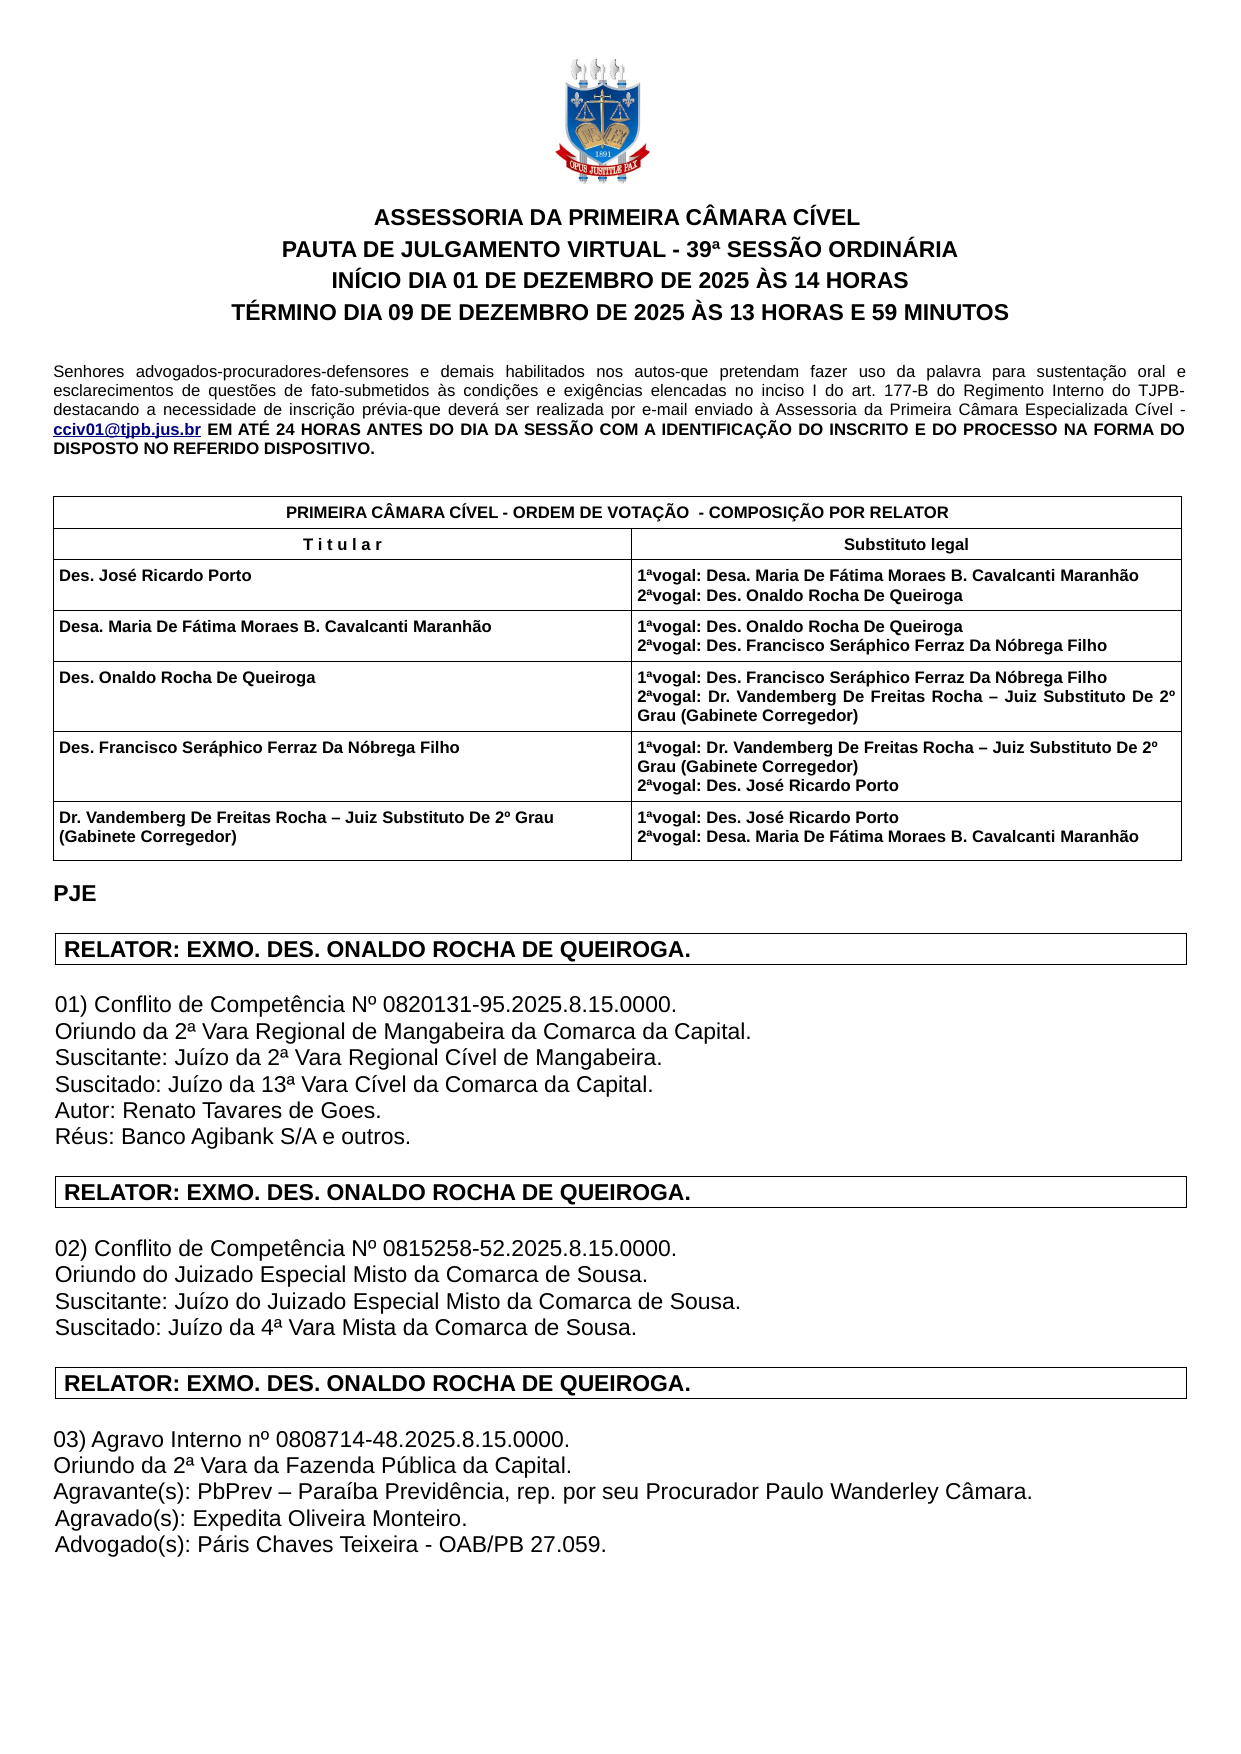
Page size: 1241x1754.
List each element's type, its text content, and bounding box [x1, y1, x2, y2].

table_cell Des. Francisco Seráphico Ferraz Da Nóbrega Filho [54, 732, 631, 801]
table_cell 1ªvogal: Des. Onaldo Rocha De Queiroga 2ªvogal: Des. Francisco Seráphico Ferraz Da Nóbrega Filho [632, 611, 1181, 661]
text Agravante(s): PbPrev – Paraíba Previdência, rep. por seu Procurador Paulo Wanderley Câmara. [53, 1478, 1187, 1505]
text Suscitante: Juízo do Juizado Especial Misto da Comarca de Sousa. [54, 1288, 1187, 1314]
text Oriundo da 2ª Vara Regional de Mangabeira da Comarca da Capital. [54, 1018, 1187, 1044]
table_cell Desa. Maria De Fátima Moraes B. Cavalcanti Maranhão [54, 611, 631, 661]
table_header PRIMEIRA CÂMARA CÍVEL - ORDEM DE VOTAÇÃO - COMPOSIÇÃO POR RELATOR [54, 497, 1181, 528]
text Oriundo do Juizado Especial Misto da Comarca de Sousa. [54, 1261, 1187, 1288]
text Senhores advogados-procuradores-defensores e demais habilitados nos autos-que pretendam fazer uso da palavra para sustentação oral e esclarecimentos de questões de fato-submetidos às condições e exigências elencadas no inciso I do art. 177-B do Regimento Interno do TJPB-destacando a necessidade de inscrição prévia-que deverá ser realizada por e-mail enviado à Assessoria da Primeira Câmara Especializada Cível - cciv01@tjpb.jus.br EM ATÉ 24 HORAS ANTES DO DIA DA SESSÃO COM A IDENTIFICAÇÃO DO INSCRITO E DO PROCESSO NA FORMA DO DISPOSTO NO REFERIDO DISPOSITIVO. [53, 362, 1187, 458]
table_cell 1ªvogal: Dr. Vandemberg De Freitas Rocha – Juiz Substituto De 2º Grau (Gabinete Corregedor) 2ªvogal: Des. José Ricardo Porto [632, 732, 1181, 801]
table_cell Des. José Ricardo Porto [54, 560, 631, 610]
text PAUTA DE JULGAMENTO VIRTUAL - 39ª SESSÃO ORDINÁRIA [53, 236, 1187, 262]
table_cell 1ªvogal: Des. José Ricardo Porto 2ªvogal: Desa. Maria De Fátima Moraes B. Cavalcanti Maranhão [632, 802, 1181, 859]
text 03) Agravo Interno nº 0808714-48.2025.8.15.0000. [53, 1426, 1187, 1452]
text RELATOR: EXMO. DES. ONALDO ROCHA DE QUEIROGA. [56, 1368, 1186, 1398]
table_cell Des. Onaldo Rocha De Queiroga [54, 662, 631, 731]
text Réus: Banco Agibank S/A e outros. [54, 1123, 1187, 1149]
text INÍCIO DIA 01 DE DEZEMBRO DE 2025 ÀS 14 HORAS [53, 267, 1187, 293]
text ASSESSORIA DA PRIMEIRA CÂMARA CÍVEL [53, 204, 1187, 230]
text TÉRMINO DIA 09 DE DEZEMBRO DE 2025 ÀS 13 HORAS E 59 MINUTOS [53, 299, 1187, 325]
text Suscitante: Juízo da 2ª Vara Regional Cível de Mangabeira. [54, 1044, 1187, 1071]
text Suscitado: Juízo da 4ª Vara Mista da Comarca de Sousa. [54, 1314, 1187, 1340]
text Advogado(s): Páris Chaves Teixeira - OAB/PB 27.059. [54, 1531, 1187, 1557]
table_cell Substituto legal [632, 529, 1181, 559]
table_cell 1ªvogal: Desa. Maria De Fátima Moraes B. Cavalcanti Maranhão 2ªvogal: Des. Onaldo Rocha De Queiroga [632, 560, 1181, 610]
table_cell Dr. Vandemberg De Freitas Rocha – Juiz Substituto De 2º Grau (Gabinete Corregedor) [54, 802, 631, 859]
text Agravado(s): Expedita Oliveira Monteiro. [54, 1505, 1187, 1531]
text Autor: Renato Tavares de Goes. [54, 1097, 1187, 1123]
text Suscitado: Juízo da 13ª Vara Cível da Comarca da Capital. [54, 1071, 1187, 1097]
text 02) Conflito de Competência Nº 0815258-52.2025.8.15.0000. [54, 1235, 1187, 1261]
table_cell T i t u l a r [54, 529, 631, 559]
table_cell 1ªvogal: Des. Francisco Seráphico Ferraz Da Nóbrega Filho 2ªvogal: Dr. Vandemberg De Freitas Rocha – Juiz Substituto De 2º Grau (Gabinete Corregedor) [632, 662, 1181, 731]
text RELATOR: EXMO. DES. ONALDO ROCHA DE QUEIROGA. [56, 934, 1186, 964]
text RELATOR: EXMO. DES. ONALDO ROCHA DE QUEIROGA. [56, 1177, 1186, 1207]
picture [551, 56, 654, 187]
text PJE [53, 880, 1186, 906]
text 01) Conflito de Competência Nº 0820131-95.2025.8.15.0000. [54, 991, 1187, 1018]
text Oriundo da 2ª Vara da Fazenda Pública da Capital. [53, 1452, 1187, 1478]
